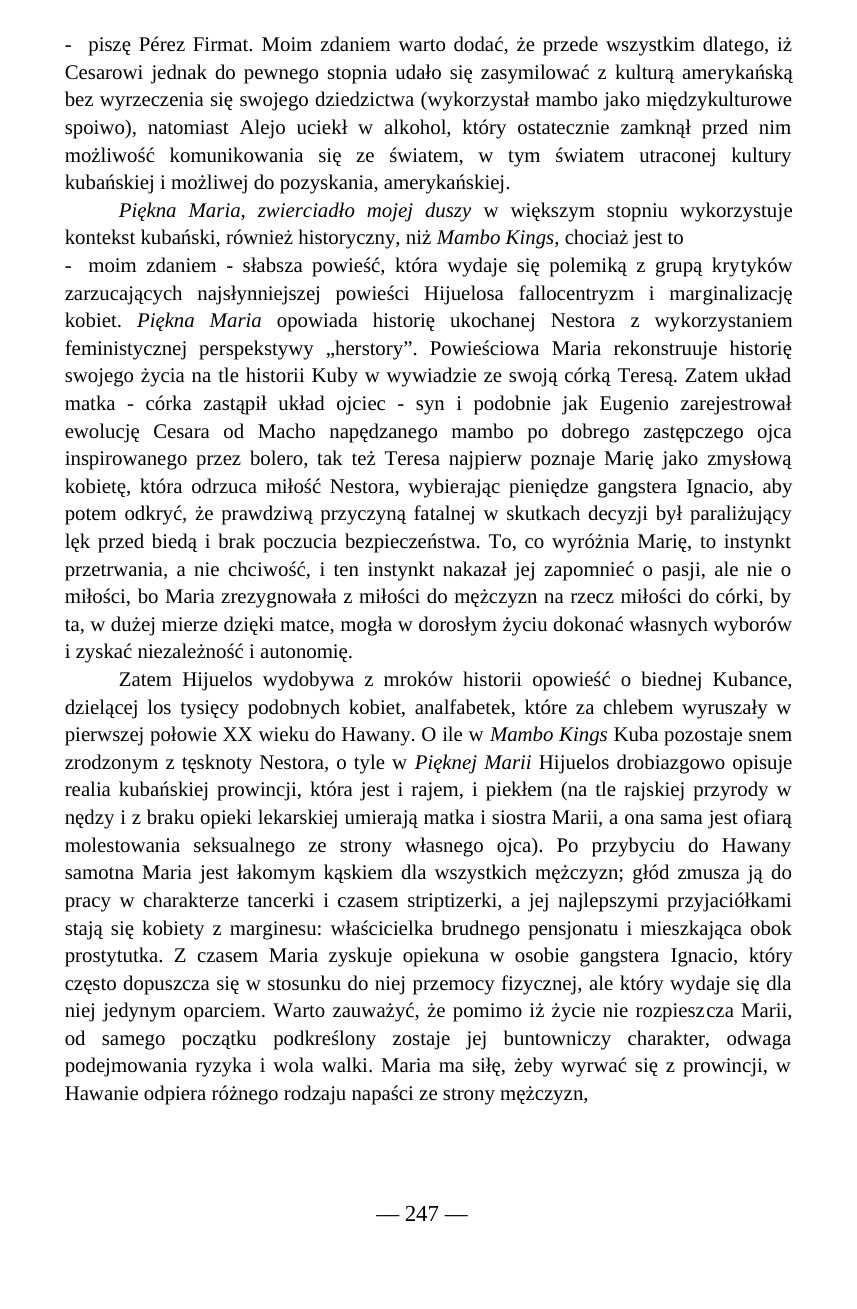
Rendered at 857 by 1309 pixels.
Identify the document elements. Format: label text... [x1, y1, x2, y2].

text Zatem Hijuelos wydobywa z mroków historii opowieść o biednej Ku­bance, dzielącej los tysięcy podobnych kobiet, analfabetek, które za chlebem wyruszały w pierwszej połowie XX wieku do Hawany. O ile w Mambo Kings Kuba pozostaje snem zrodzonym z tęsknoty Nestora, o tyle w Pięknej Marii Hijuelos drobiazgowo opisuje realia kubańskiej prowincji, która jest i rajem, i piekłem (na tle rajskiej przyrody w nędzy i z braku opieki lekarskiej umiera­ją matka i siostra Marii, a ona sama jest ofiarą molestowania seksualnego ze strony własnego ojca). Po przybyciu do Hawany samotna Maria jest łakomym kąskiem dla wszystkich mężczyzn; głód zmusza ją do pracy w charakterze tan­cerki i czasem striptizerki, a jej najlepszymi przyjaciółkami stają się kobiety z marginesu: właścicielka brudnego pensjonatu i mieszkająca obok prostytut­ka. Z czasem Maria zyskuje opiekuna w osobie gangstera Ignacio, który często dopuszcza się w stosunku do niej przemocy fizycznej, ale który wydaje się dla niej jedynym oparciem. Warto zauważyć, że pomimo iż życie nie rozpiesz­cza Marii, od samego początku podkreślony zostaje jej buntowniczy charakter, odwaga podejmowania ryzyka i wola walki. Maria ma siłę, żeby wyrwać się z prowincji, w Hawanie odpiera różnego rodzaju napaści ze strony mężczyzn, [64, 667, 792, 1105]
text — 247 — [376, 1199, 485, 1226]
text Piękna Maria, zwierciadło mojej duszy w większym stopniu wykorzystu­je kontekst kubański, również historyczny, niż Mambo Kings, chociaż jest to [64, 198, 792, 249]
list moim zdaniem - słabsza powieść, która wydaje się polemiką z grupą kry­tyków zarzucających najsłynniejszej powieści Hijuelosa fallocentryzm i mar­ginalizację kobiet. Piękna Maria opowiada historię ukochanej Nestora z wy­korzystaniem feministycznej perspekstywy „herstory”. Powieściowa Maria rekonstruuje historię swojego życia na tle historii Kuby w wywiadzie ze swoją córką Teresą. Zatem układ matka - córka zastąpił układ ojciec - syn i podobnie jak Eugenio zarejestrował ewolucję Cesara od Macho napędzanego mambo po dobrego zastępczego ojca inspirowanego przez bolero, tak też Teresa najpierw poznaje Marię jako zmysłową kobietę, która odrzuca miłość Nestora, wybie­rając pieniędze gangstera Ignacio, aby potem odkryć, że prawdziwą przyczyną fatalnej w skutkach decyzji był paraliżujący lęk przed biedą i brak poczucia bezpieczeństwa. To, co wyróżnia Marię, to instynkt przetrwania, a nie chci­wość, i ten instynkt nakazał jej zapomnieć o pasji, ale nie o miłości, bo Maria zrezygnowała z miłości do mężczyzn na rzecz miłości do córki, by ta, w dużej mierze dzięki matce, mogła w dorosłym życiu dokonać własnych wyborów i zyskać niezależność i autonomię. [64, 253, 792, 663]
list piszę Pérez Firmat. Moim zdaniem warto dodać, że przede wszystkim dlatego, iż Cesarowi jednak do pewnego stopnia udało się zasymilować z kulturą ame­rykańską bez wyrzeczenia się swojego dziedzictwa (wykorzystał mambo jako międzykulturowe spoiwo), natomiast Alejo uciekł w alkohol, który ostatecznie zamknął przed nim możliwość komunikowania się ze światem, w tym światem utraconej kultury kubańskiej i możliwej do pozyskania, amerykańskiej. [64, 32, 792, 194]
